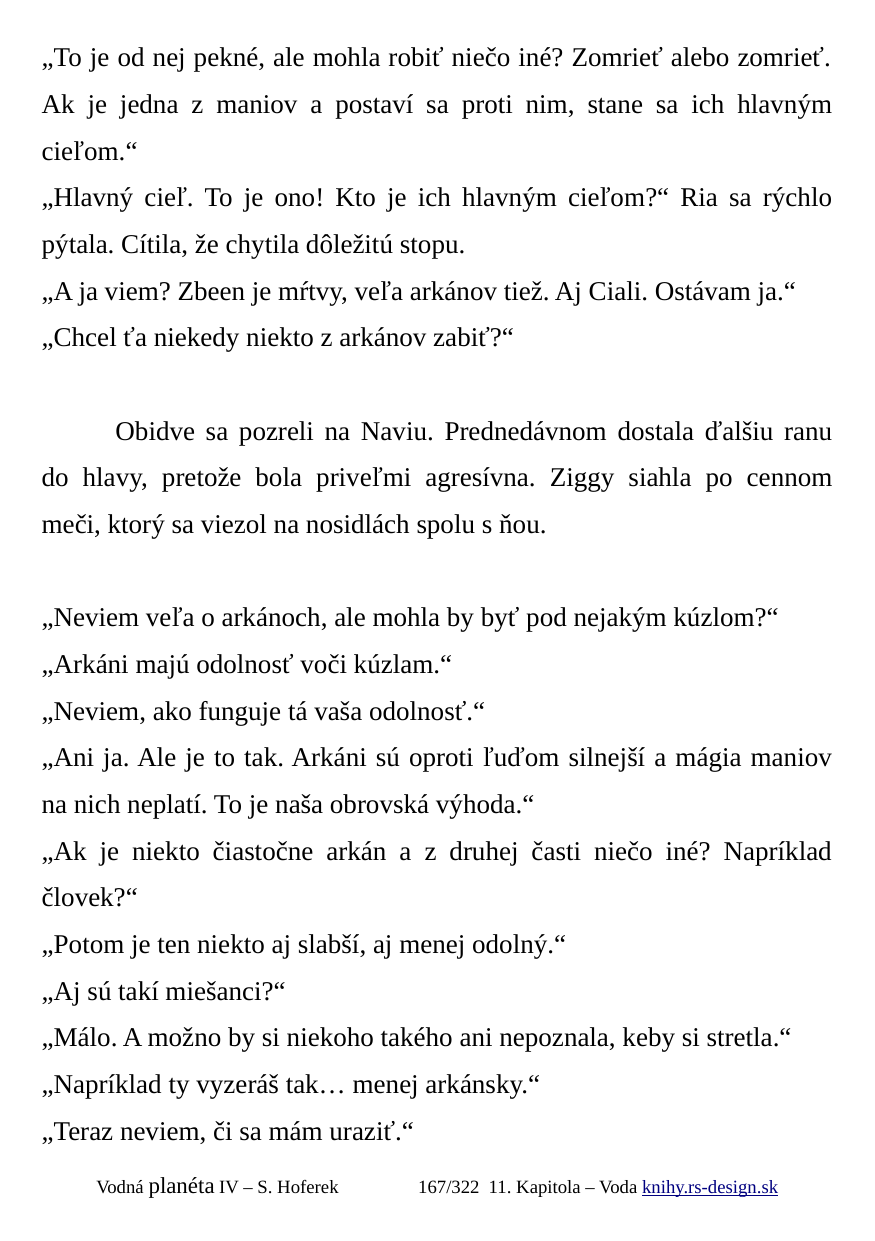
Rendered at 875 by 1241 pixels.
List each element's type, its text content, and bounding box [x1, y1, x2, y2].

text „Ak je niekto čiastočne arkán a z druhej časti niečo iné? Napríklad človek?“ [41, 835, 833, 912]
text „Chcel ťa niekedy niekto z arkánov zabiť?“ [41, 321, 833, 352]
text „Napríklad ty vyzeráš tak… menej arkánsky.“ [41, 1068, 833, 1099]
text „Hlavný cieľ. To je ono! Kto je ich hlavným cieľom?“ Ria sa rýchlo pýtala. Cítila, že chytila dôležitú stopu. [41, 181, 833, 259]
text „Teraz neviem, či sa mám uraziť.“ [41, 1115, 833, 1146]
text „Ani ja. Ale je to tak. Arkáni sú oproti ľuďom silnejší a mágia maniov na nich neplatí. To je naša obrovská výhoda.“ [41, 741, 833, 819]
text „Neviem veľa o arkánoch, ale mohla by byť pod nejakým kúzlom?“ [41, 601, 833, 632]
text „Potom je ten niekto aj slabší, aj menej odolný.“ [41, 928, 833, 959]
text „Arkáni majú odolnosť voči kúzlam.“ [41, 648, 833, 679]
text „Málo. A možno by si niekoho takého ani nepoznala, keby si stretla.“ [41, 1021, 833, 1052]
text „Neviem, ako funguje tá vaša odolnosť.“ [41, 695, 833, 726]
text „A ja viem? Zbeen je mŕtvy, veľa arkánov tiež. Aj Ciali. Ostávam ja.“ [41, 275, 833, 306]
text Obidve sa pozreli na Naviu. Prednedávnom dostala ďalšiu ranu do hlavy, pretože bola priveľmi agresívna. Ziggy siahla po cennom meči, ktorý sa viezol na nosidlách spolu s ňou. [41, 415, 833, 539]
text „To je od nej pekné, ale mohla robiť niečo iné? Zomrieť alebo zomrieť. Ak je jedna z maniov a postaví sa proti nim, stane sa ich hlavným cieľom.“ [41, 41, 833, 166]
text „Aj sú takí miešanci?“ [41, 975, 833, 1006]
